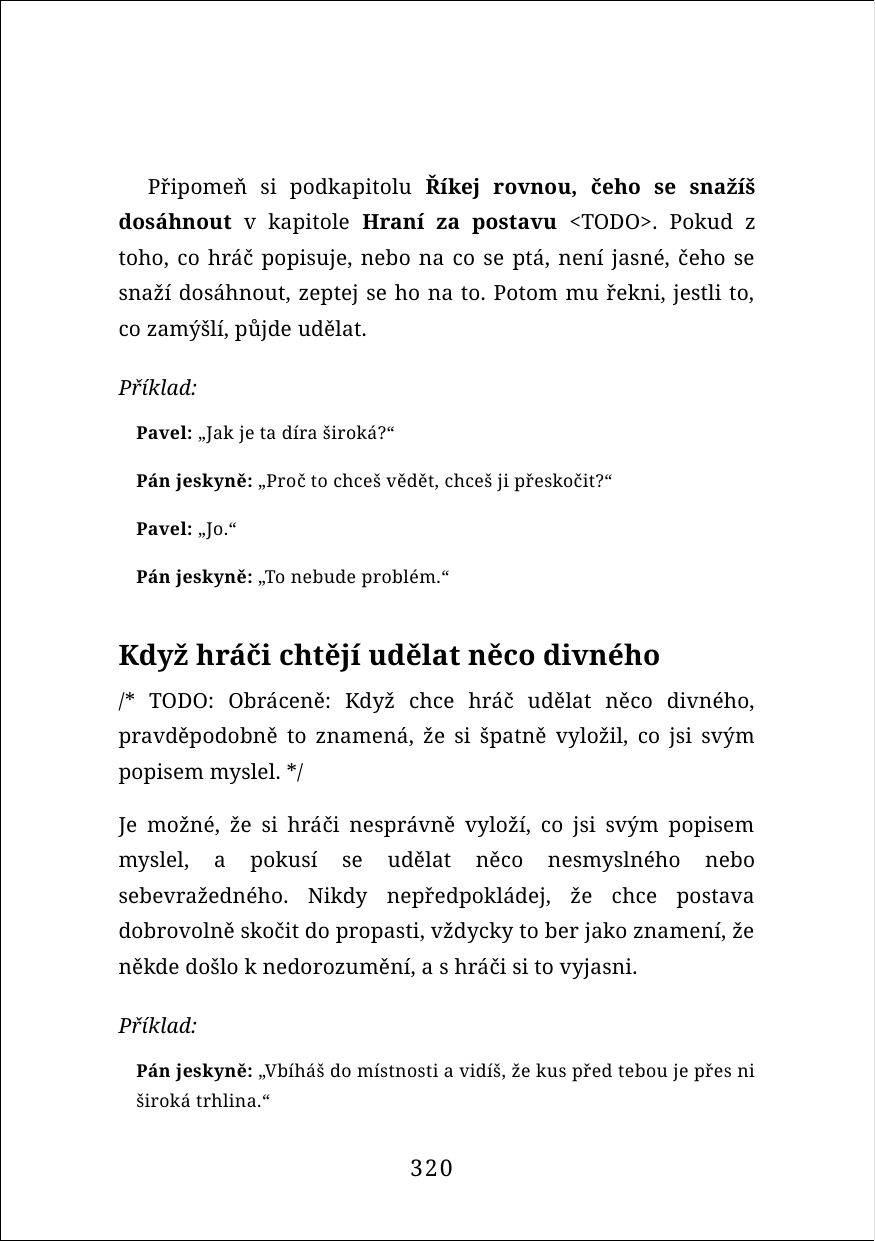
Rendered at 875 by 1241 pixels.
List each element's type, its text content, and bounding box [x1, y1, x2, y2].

text Příklad: [118, 1011, 756, 1040]
text Pán jeskyně: „Proč to chceš vědět, chceš ji přeskočit?“ [136, 468, 756, 492]
text Připomeň si podkapitolu Říkej rovnou, čeho se snažíš dosáhnout v kapitole Hraní za postavu <TODO>. Pokud z toho, co hráč popisuje, nebo na co se ptá, není jasné, čeho se snaží dosáhnout, zeptej se ho na to. Potom mu řekni, jestli to, co zamýšlí, půjde udělat. [118, 172, 756, 342]
text Příklad: [118, 373, 756, 401]
text Pavel: „Jak je ta díra široká?“ [136, 420, 756, 444]
text Pán jeskyně: „To nebude problém.“ [136, 564, 756, 588]
text Pavel: „Jo.“ [136, 516, 756, 540]
text Pán jeskyně: „Vbíháš do místnosti a vidíš, že kus před tebou je přes ni široká trhlina.“ [136, 1058, 756, 1113]
text /* TODO: Obráceně: Když chce hráč udělat něco divného, pravděpodobně to znamená, že si špatně vyložil, co jsi svým popisem myslel. */ [118, 686, 756, 785]
text Je možné, že si hráči nesprávně vyloží, co jsi svým popisem myslel, a pokusí se udělat něco nesmyslného nebo sebevražedného. Nikdy nepředpokládej, že chce postava dobrovolně skočit do propasti, vždycky to ber jako znamení, že někde došlo k nedorozumění, a s hráči si to vyjasni. [118, 810, 756, 981]
subtitle Když hráči chtějí udělat něco divného [118, 636, 756, 674]
